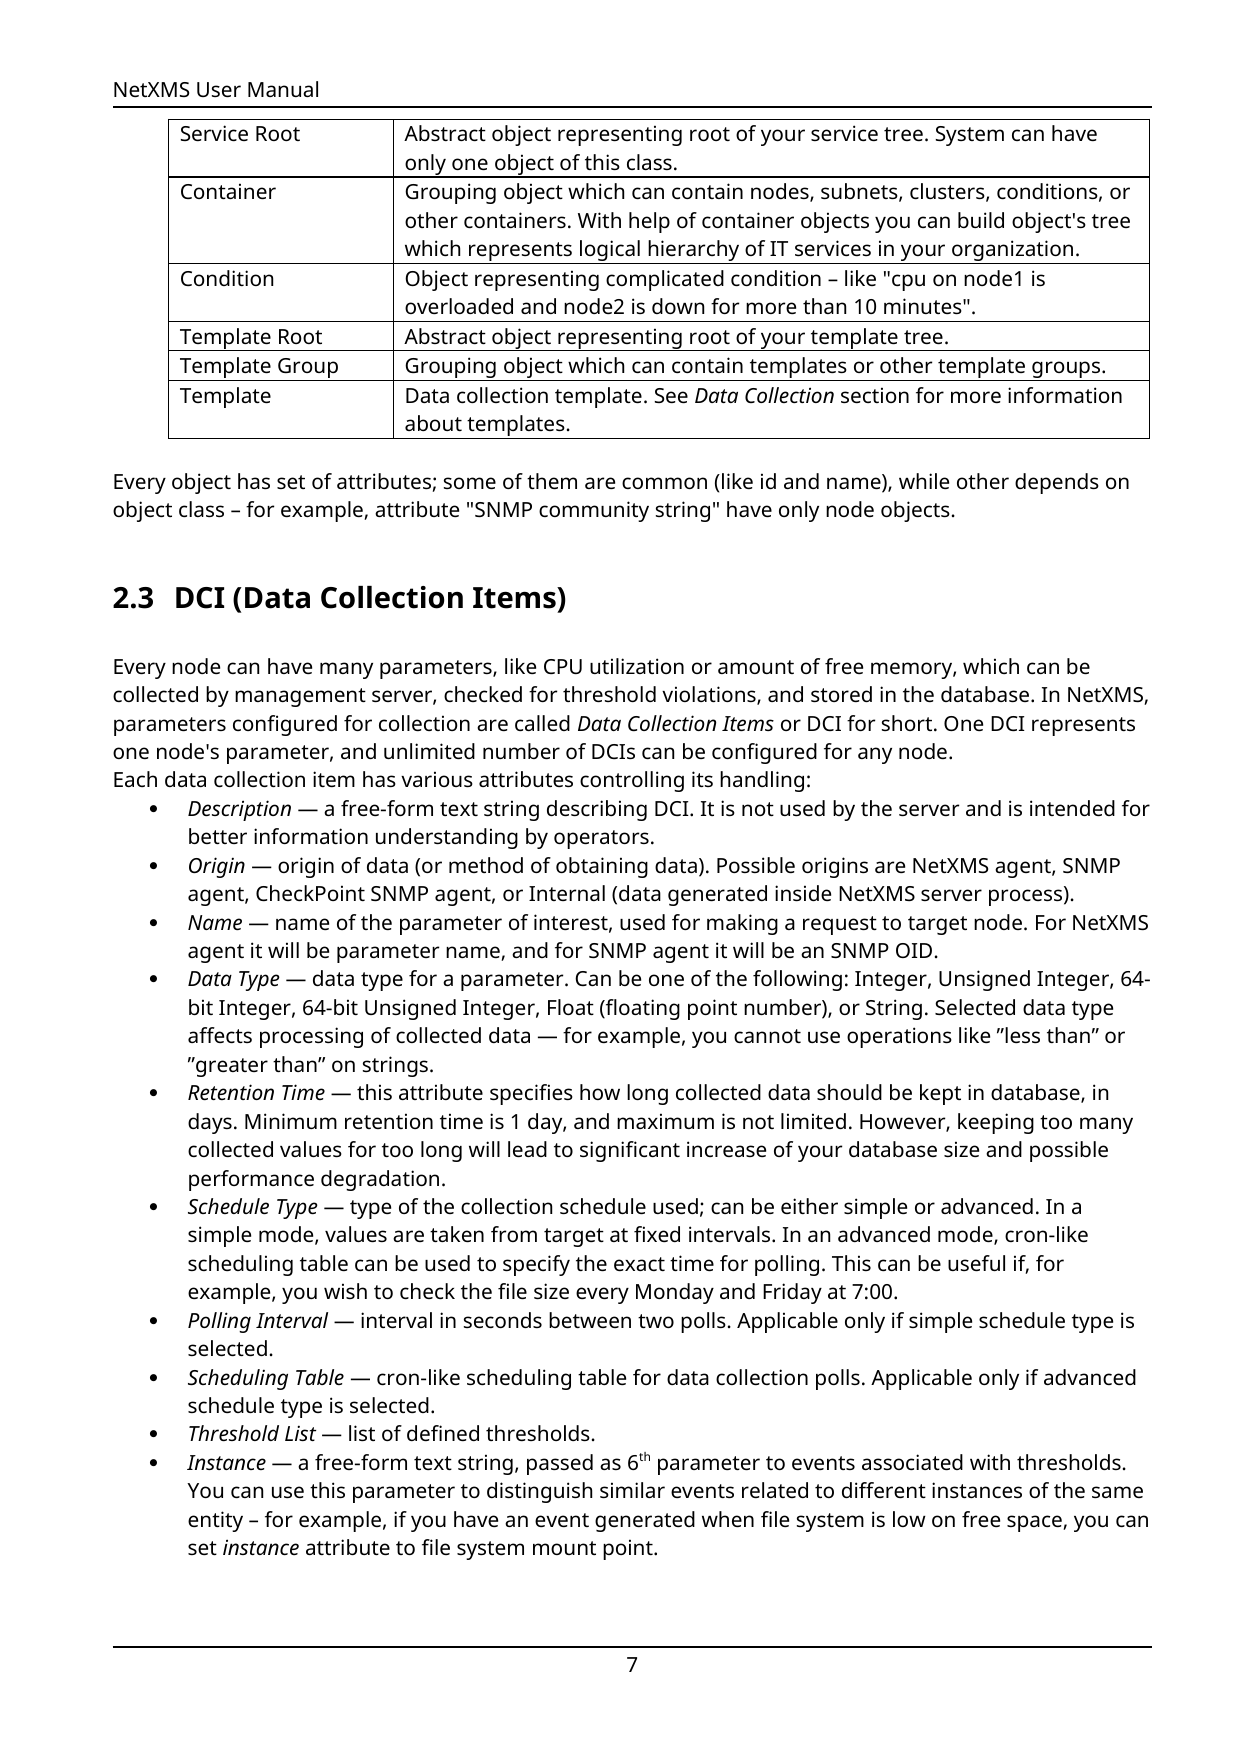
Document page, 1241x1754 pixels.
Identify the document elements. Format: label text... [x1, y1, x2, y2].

table_cell Condition [169, 264, 393, 321]
table_cell Data collection template. See Data Collection section for more information about templates. [394, 381, 1149, 438]
table_cell Service Root [169, 120, 393, 176]
list Name — name of the parameter of interest, used for making a request to target node. For NetXMS agent it will be parameter name, and for SNMP agent it will be an SNMP OID. [150, 908, 1152, 964]
text Each data collection item has various attributes controlling its handling: [112, 766, 1152, 794]
list Data Type — data type for a parameter. Can be one of the following: Integer, Unsigned Integer, 64-bit Integer, 64-bit Unsigned Integer, Float (floating point number), or String. Selected data type affects processing of collected data — for example, you cannot use operations like ”less than” or ”greater than” on strings. [150, 964, 1152, 1078]
list Schedule Type — type of the collection schedule used; can be either simple or advanced. In a simple mode, values are taken from target at fixed intervals. In an advanced mode, cron-like scheduling table can be used to specify the exact time for polling. This can be useful if, for example, you wish to check the file size every Monday and Friday at 7:00. [150, 1192, 1152, 1306]
table_cell Object representing complicated condition – like "cpu on node1 is overloaded and node2 is down for more than 10 minutes". [394, 264, 1149, 321]
subtitle DCI (Data Collection Items) [112, 577, 1152, 617]
table_cell Abstract object representing root of your template tree. [394, 322, 1149, 350]
table_cell Grouping object which can contain nodes, subnets, clusters, conditions, or other containers. With help of container objects you can build object's tree which represents logical hierarchy of IT services in your organization. [394, 178, 1149, 263]
table_cell Template [169, 381, 393, 438]
list Retention Time — this attribute specifies how long collected data should be kept in database, in days. Minimum retention time is 1 day, and maximum is not limited. However, keeping too many collected values for too long will lead to significant increase of your database size and possible performance degradation. [150, 1078, 1152, 1192]
table_cell Container [169, 178, 393, 263]
list Scheduling Table — cron-like scheduling table for data collection polls. Applicable only if advanced schedule type is selected. [150, 1363, 1152, 1419]
text Every object has set of attributes; some of them are common (like id and name), while other depends on object class – for example, attribute "SNMP community string" have only node objects. [112, 467, 1152, 524]
list Polling Interval — interval in seconds between two polls. Applicable only if simple schedule type is selected. [150, 1306, 1152, 1363]
table_cell Abstract object representing root of your service tree. System can have only one object of this class. [394, 120, 1149, 176]
list Description — a free-form text string describing DCI. It is not used by the server and is intended for better information understanding by operators. [150, 794, 1152, 851]
table_cell Template Group [169, 351, 393, 380]
table_cell Template Root [169, 322, 393, 350]
text Every node can have many parameters, like CPU utilization or amount of free memory, which can be collected by management server, checked for threshold violations, and stored in the database. In NetXMS, parameters configured for collection are called Data Collection Items or DCI for short. One DCI represents one node's parameter, and unlimited number of DCIs can be configured for any node. [112, 652, 1152, 766]
table_cell Grouping object which can contain templates or other template groups. [394, 351, 1149, 380]
list Threshold List — list of defined thresholds. [150, 1419, 1152, 1448]
list Origin — origin of data (or method of obtaining data). Possible origins are NetXMS agent, SNMP agent, CheckPoint SNMP agent, or Internal (data generated inside NetXMS server process). [150, 851, 1152, 908]
list Instance — a free-form text string, passed as 6th parameter to events associated with thresholds. You can use this parameter to distinguish similar events related to different instances of the same entity – for example, if you have an event generated when file system is low on free space, you can set instance attribute to file system mount point. [150, 1448, 1152, 1562]
